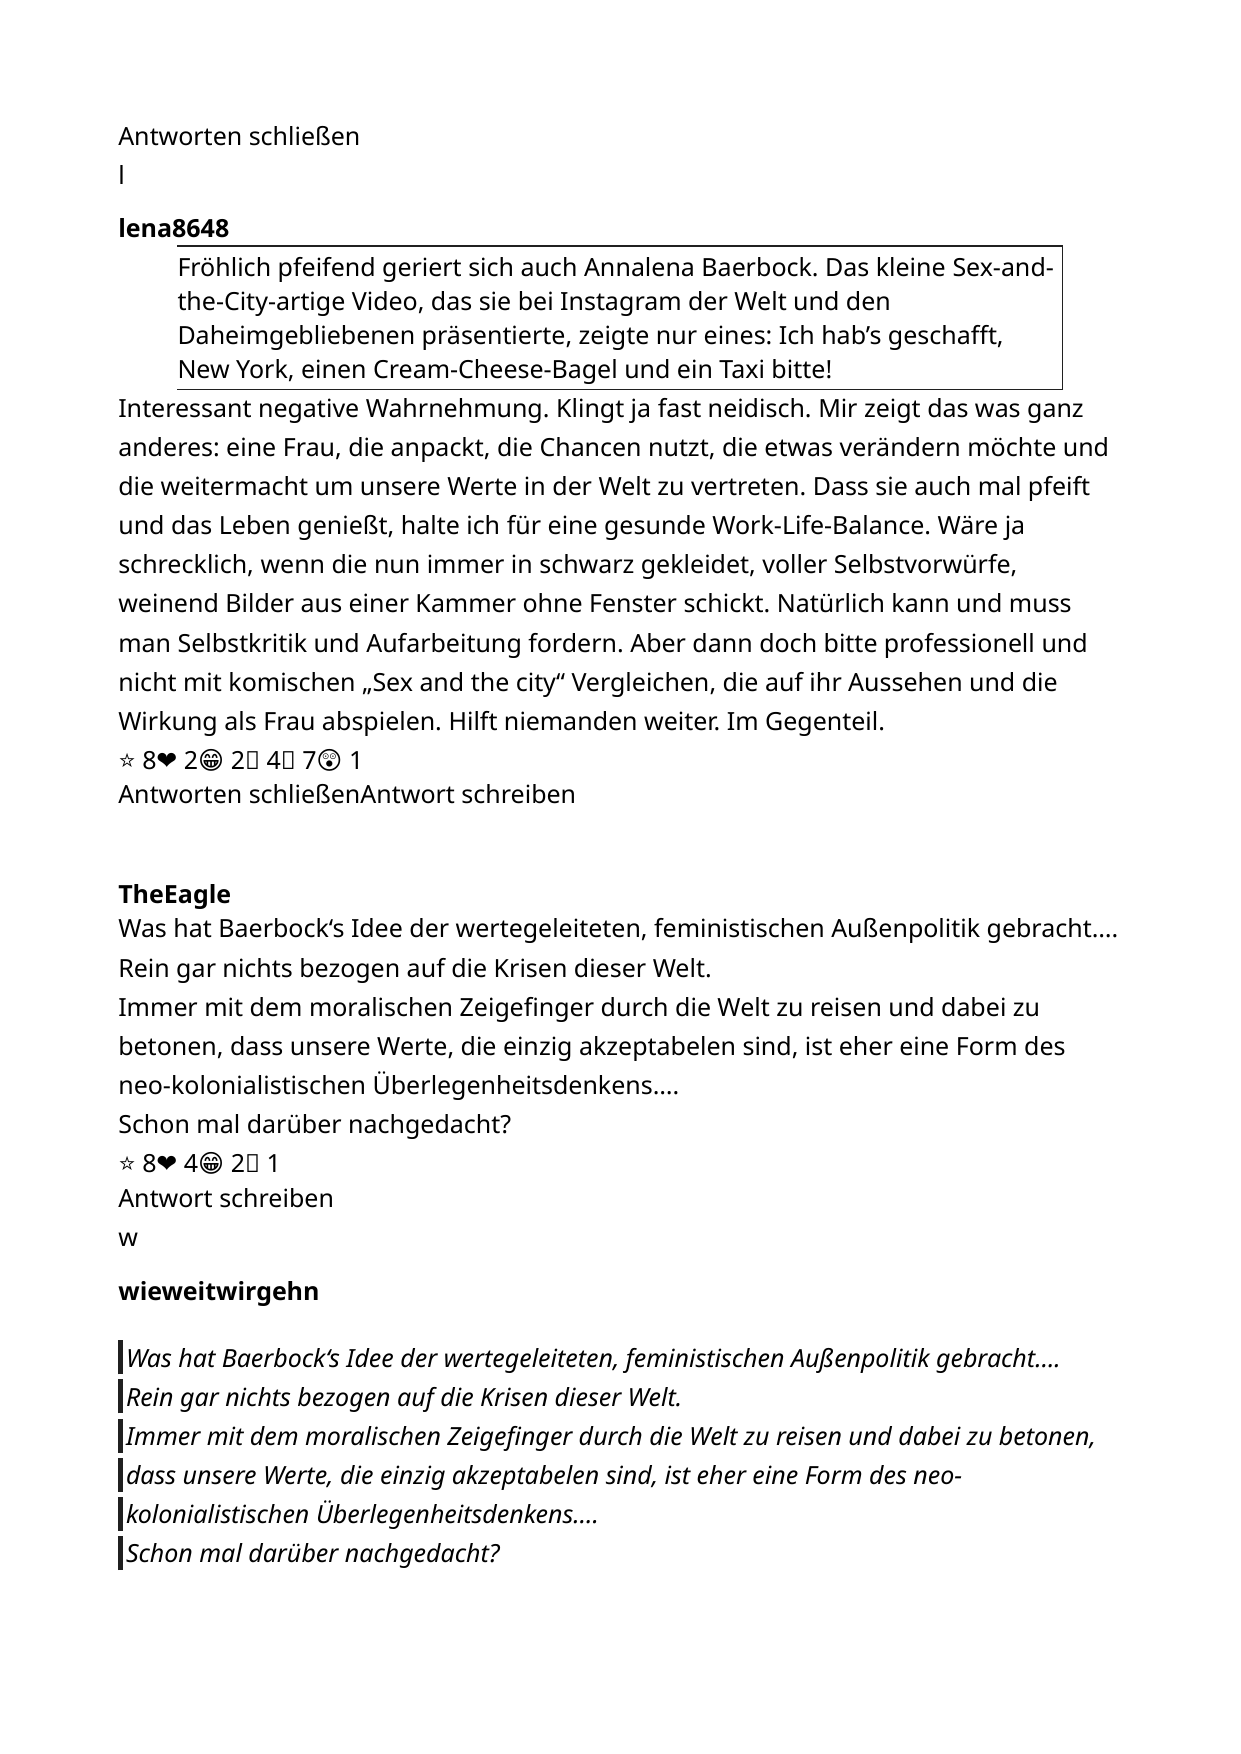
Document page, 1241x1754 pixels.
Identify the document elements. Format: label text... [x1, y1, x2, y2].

text l [118, 157, 1122, 191]
text w [118, 1219, 1122, 1253]
text Was hat Baerbock‘s Idee der wertegeleiteten, feministischen Außenpolitik gebracht…. [118, 911, 1122, 945]
subtitle wieweitwirgehn [118, 1273, 1122, 1307]
text ⭐️ 8❤️ 2😁 2🙁 4🤨 7😲 1 [118, 743, 1122, 777]
text Rein gar nichts bezogen auf die Krisen dieser Welt. [118, 950, 1122, 984]
subtitle lena8648 [118, 211, 1122, 245]
text Was hat Baerbock‘s Idee der wertegeleiteten, feministischen Außenpolitik gebracht…. [123, 1340, 1122, 1374]
text Immer mit dem moralischen Zeigefinger durch die Welt zu reisen und dabei zu betonen, dass unsere Werte, die einzig akzeptabelen sind, ist eher eine Form des neo-kolonialistischen Überlegenheitsdenkens…. [118, 989, 1122, 1102]
text Antwort schreiben [118, 1180, 1122, 1214]
text Fröhlich pfeifend geriert sich auch Annalena Baerbock. Das kleine Sex-and-the-City-artige Video, das sie bei Instagram der Welt und den Daheimgebliebenen präsentierte, zeigte nur eines: Ich hab’s geschafft, New York, einen Cream-Cheese-Bagel und ein Taxi bitte! [177, 247, 1062, 389]
subtitle TheEagle [118, 877, 1122, 911]
text Schon mal darüber nachgedacht? [123, 1536, 1122, 1570]
text Antworten schließenAntwort schreiben [118, 777, 1122, 811]
text ⭐️ 8❤️ 4😁 2🙁 1 [118, 1146, 1122, 1180]
text Schon mal darüber nachgedacht? [118, 1107, 1122, 1141]
text Interessant negative Wahrnehmung. Klingt ja fast neidisch. Mir zeigt das was ganz anderes: eine Frau, die anpackt, die Chancen nutzt, die etwas verändern möchte und die weitermacht um unsere Werte in der Welt zu vertreten. Dass sie auch mal pfeift und das Leben genießt, halte ich für eine gesunde Work-Life-Balance. Wäre ja schrecklich, wenn die nun immer in schwarz gekleidet, voller Selbstvorwürfe, weinend Bilder aus einer Kammer ohne Fenster schickt. Natürlich kann und muss man Selbstkritik und Aufarbeitung fordern. Aber dann doch bitte professionell und nicht mit komischen „Sex and the city“ Vergleichen, die auf ihr Aussehen und die Wirkung als Frau abspielen. Hilft niemanden weiter. Im Gegenteil. [118, 390, 1122, 738]
text Rein gar nichts bezogen auf die Krisen dieser Welt. [123, 1379, 1122, 1413]
text Antworten schließen [118, 118, 1122, 152]
text Immer mit dem moralischen Zeigefinger durch die Welt zu reisen und dabei zu betonen, dass unsere Werte, die einzig akzeptabelen sind, ist eher eine Form des neo-kolonialistischen Überlegenheitsdenkens…. [118, 1418, 1122, 1531]
